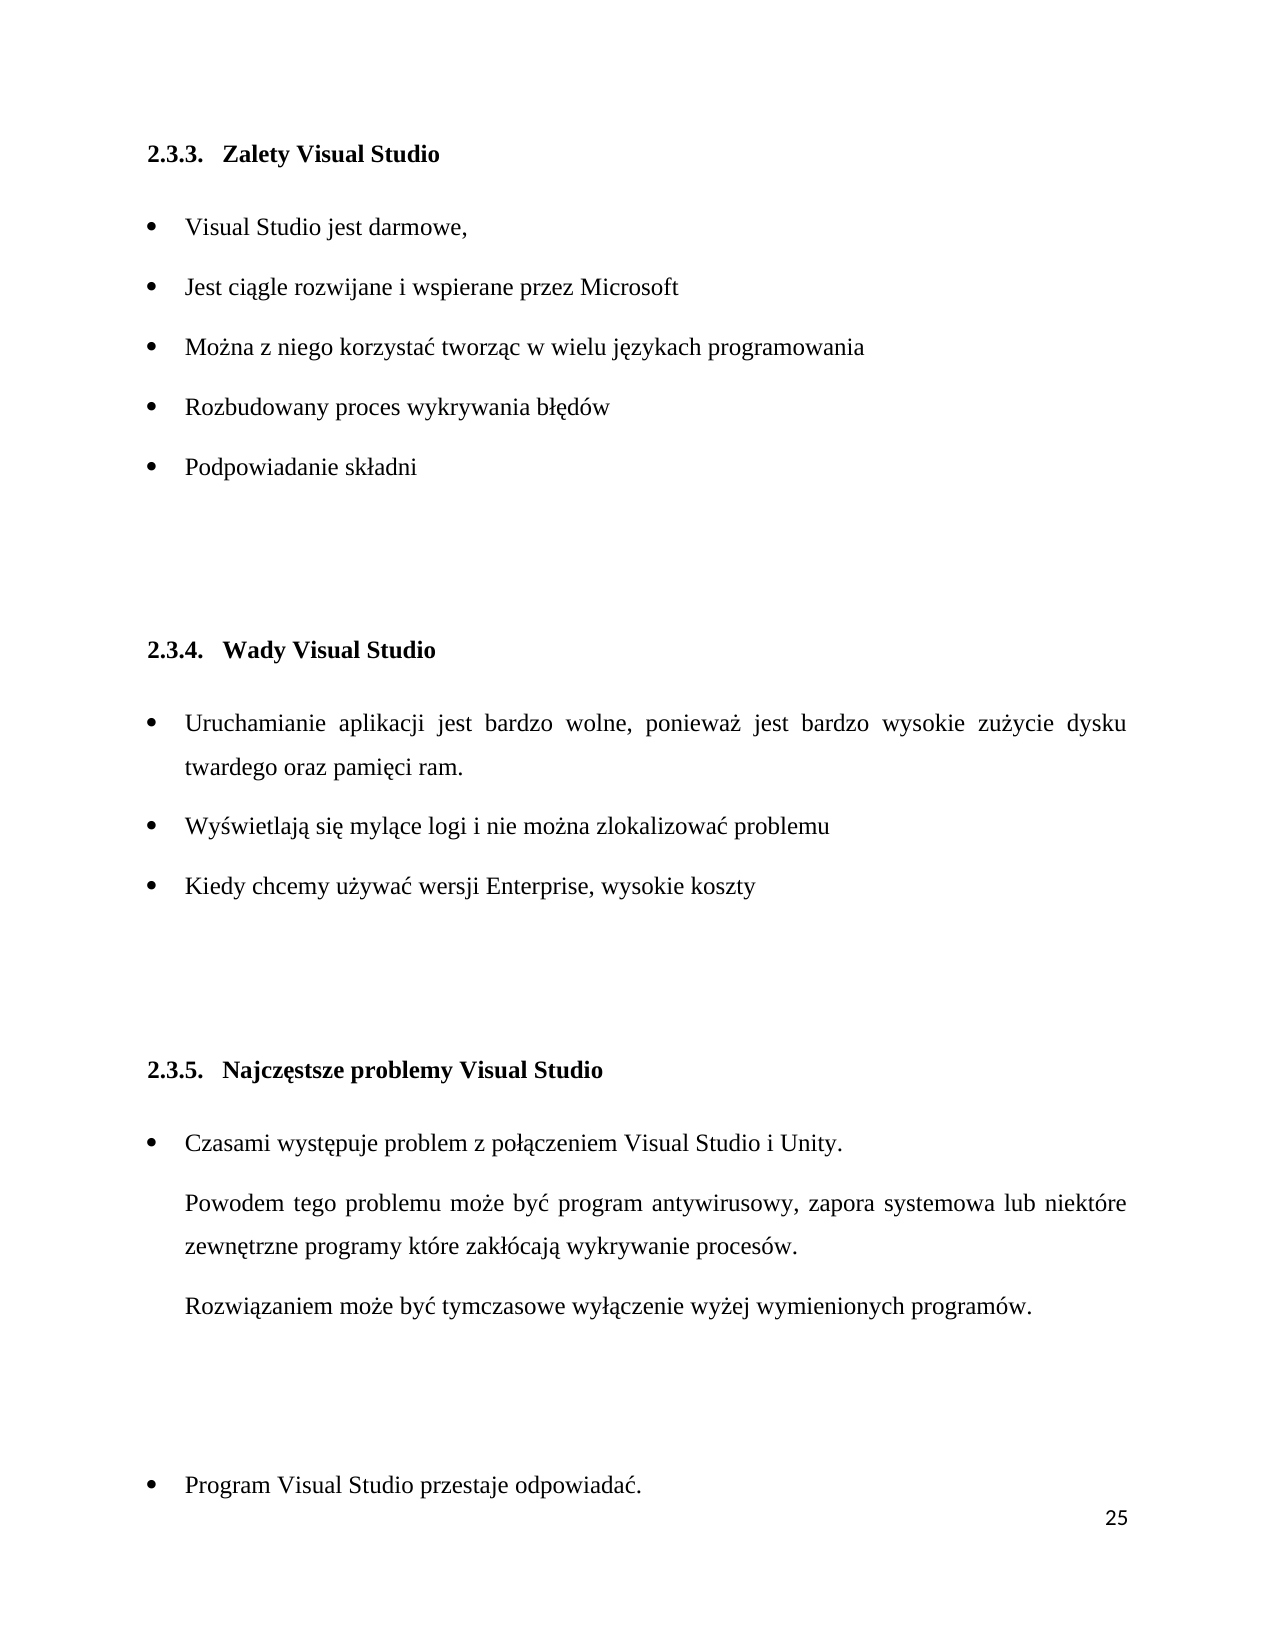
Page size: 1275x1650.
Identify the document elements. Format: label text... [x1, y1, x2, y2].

list Uruchamianie aplikacji jest bardzo wolne, ponieważ jest bardzo wysokie zużycie dysku twardego oraz pamięci ram. [147, 708, 1128, 780]
text Rozwiązaniem może być tymczasowe wyłączenie wyżej wymienionych programów. [147, 1291, 1128, 1320]
list Visual Studio jest darmowe, [147, 212, 1128, 241]
list Jest ciągle rozwijane i wspierane przez Microsoft [147, 272, 1128, 301]
list Rozbudowany proces wykrywania błędów [147, 392, 1128, 421]
list Czasami występuje problem z połączeniem Visual Studio i Unity. [147, 1128, 1128, 1157]
text Powodem tego problemu może być program antywirusowy, zapora systemowa lub niektóre zewnętrzne programy które zakłócają wykrywanie procesów. [184, 1188, 1128, 1260]
list Program Visual Studio przestaje odpowiadać. [147, 1470, 1128, 1499]
list Kiedy chcemy używać wersji Enterprise, wysokie koszty [147, 871, 1128, 900]
list Podpowiadanie składni [147, 452, 1128, 480]
list Można z niego korzystać tworząc w wielu językach programowania [147, 332, 1128, 361]
list Najczęstsze problemy Visual Studio [147, 1055, 1128, 1083]
list Wady Visual Studio [147, 635, 1128, 664]
list Zalety Visual Studio [147, 139, 1128, 168]
list Wyświetlają się mylące logi i nie można zlokalizować problemu [147, 811, 1128, 840]
